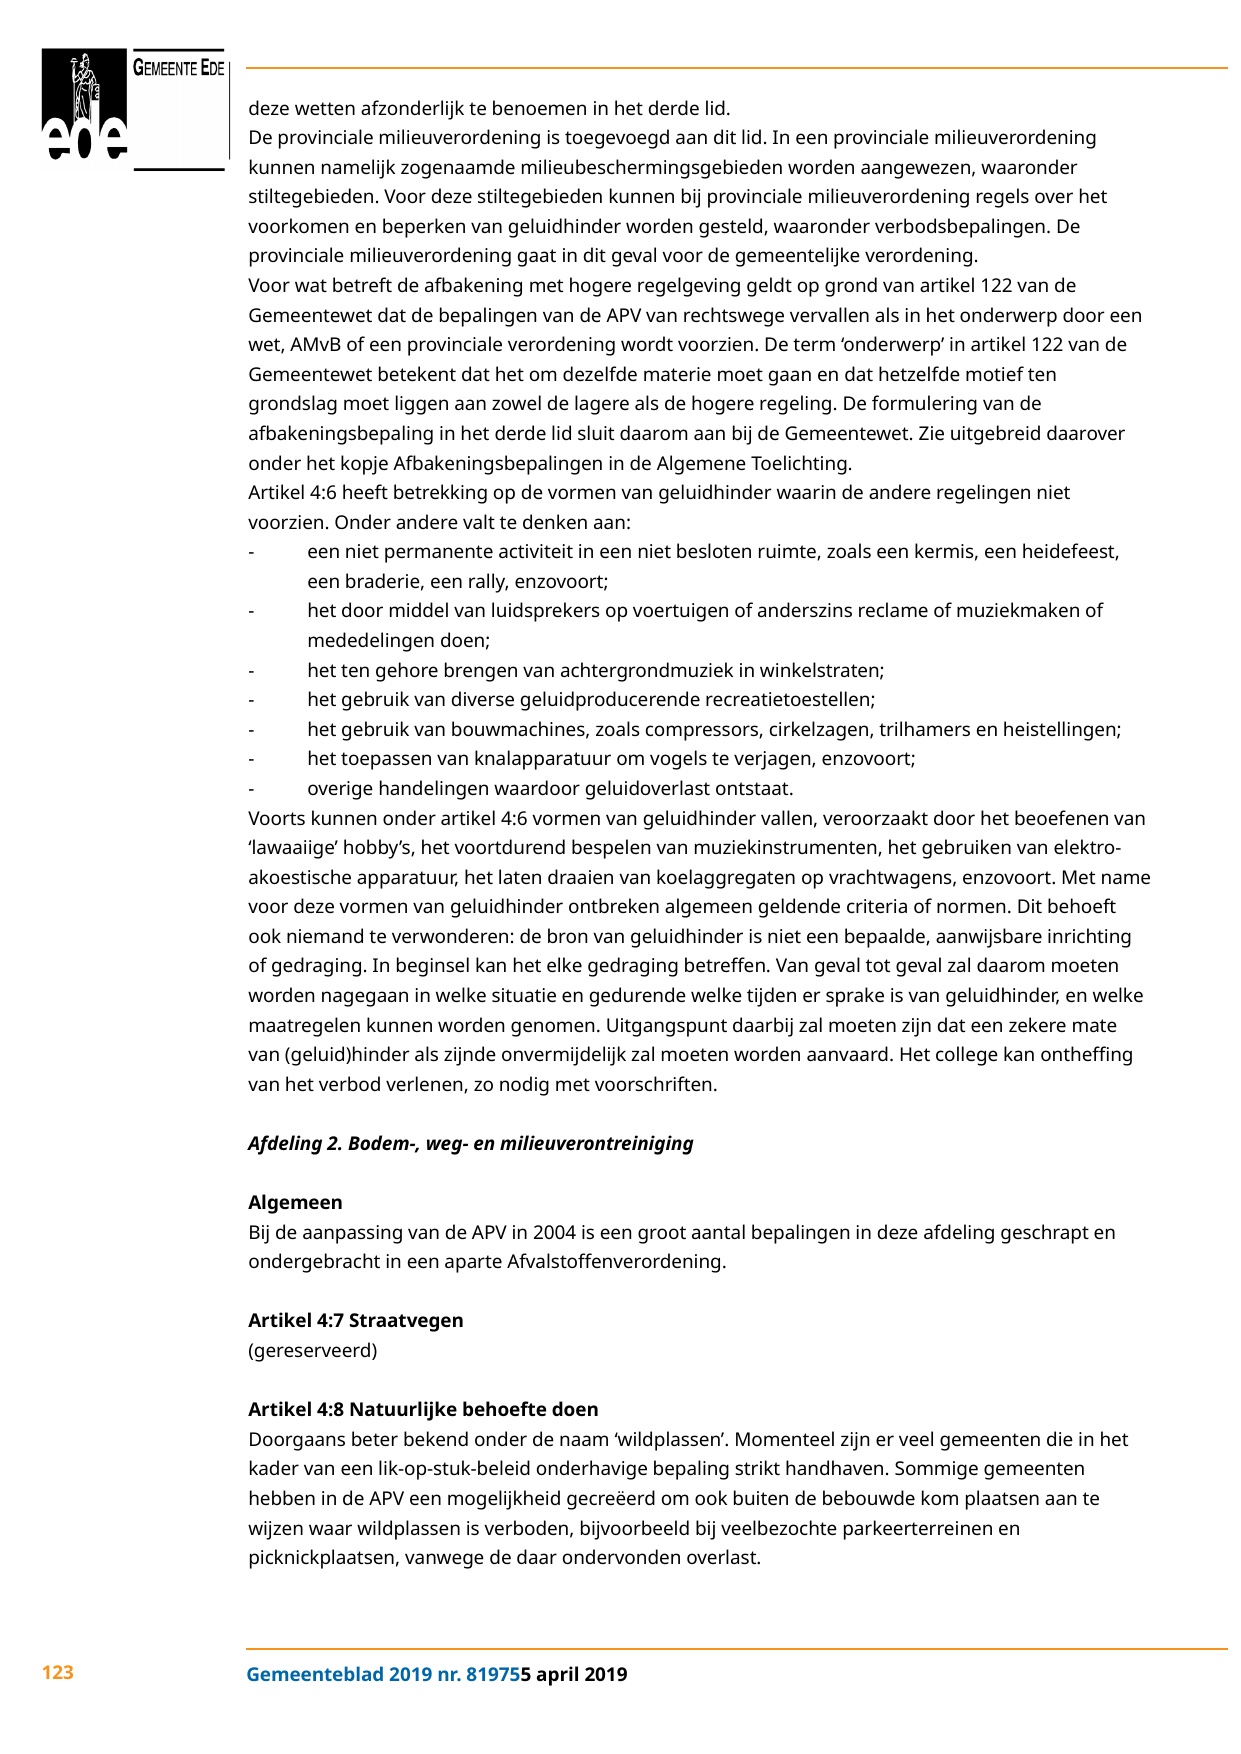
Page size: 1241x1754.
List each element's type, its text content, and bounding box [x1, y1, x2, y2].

text Voor wat betreft de afbakening met hogere regelgeving geldt op grond van artikel 122 van de Gemeentewet dat de bepalingen van de APV van rechtswege vervallen als in het onderwerp door een wet, AMvB of een provinciale verordening wordt voorzien. De term ‘onderwerp’ in artikel 122 van de Gemeentewet betekent dat het om dezelfde materie moet gaan en dat hetzelfde motief ten grondslag moet liggen aan zowel de lagere als de hogere regeling. De formulering van de afbakeningsbepaling in het derde lid sluit daarom aan bij de Gemeentewet. Zie uitgebreid daarover onder het kopje Afbakeningsbepalingen in de Algemene Toelichting. [248, 272, 1152, 476]
text Bij de aanpassing van de APV in 2004 is een groot aantal bepalingen in deze afdeling geschrapt en ondergebracht in een aparte Afvalstoffenverordening. [248, 1219, 1152, 1274]
list het door middel van luidsprekers op voertuigen of anderszins reclame of muziekmaken of mededelingen doen; [248, 598, 1152, 653]
text Afdeling 2. Bodem-, weg- en milieuverontreiniging [248, 1130, 1152, 1156]
text Artikel 4:6 heeft betrekking op de vormen van geluidhinder waarin de andere regelingen niet voorzien. Onder andere valt te denken aan: [248, 479, 1152, 535]
text Artikel 4:8 Natuurlijke behoefte doen [248, 1396, 1152, 1422]
list het ten gehore brengen van achtergrondmuziek in winkelstraten; [248, 657, 1152, 683]
text deze wetten afzonderlijk te benoemen in het derde lid. [248, 95, 1152, 121]
text De provinciale milieuverordening is toegevoegd aan dit lid. In een provinciale milieuverordening kunnen namelijk zogenaamde milieubeschermingsgebieden worden aangewezen, waaronder stiltegebieden. Voor deze stiltegebieden kunnen bij provinciale milieuverordening regels over het voorkomen en beperken van geluidhinder worden gesteld, waaronder verbodsbepalingen. De provinciale milieuverordening gaat in dit geval voor de gemeentelijke verordening. [248, 124, 1152, 268]
text (gereserveerd) [248, 1337, 1152, 1363]
picture [41, 47, 231, 172]
list het gebruik van bouwmachines, zoals compressors, cirkelzagen, trilhamers en heistellingen; [248, 716, 1152, 742]
text Artikel 4:7 Straatvegen [248, 1308, 1152, 1333]
text Doorgaans beter bekend onder de naam ‘wildplassen’. Momenteel zijn er veel gemeenten die in het kader van een lik-op-stuk-beleid onderhavige bepaling strikt handhaven. Sommige gemeenten hebben in de APV een mogelijkheid gecreëerd om ook buiten de bebouwde kom plaatsen aan te wijzen waar wildplassen is verboden, bijvoorbeeld bij veelbezochte parkeerterreinen en picknickplaatsen, vanwege de daar ondervonden overlast. [248, 1426, 1152, 1570]
text Algemeen [248, 1189, 1152, 1215]
list een niet permanente activiteit in een niet besloten ruimte, zoals een kermis, een heidefeest, een braderie, een rally, enzovoort; [248, 538, 1152, 594]
list overige handelingen waardoor geluidoverlast ontstaat. [248, 775, 1152, 801]
text Voorts kunnen onder artikel 4:6 vormen van geluidhinder vallen, veroorzaakt door het beoefenen van ‘lawaaiige’ hobby’s, het voortdurend bespelen van muziekinstrumenten, het gebruiken van elektro- akoestische apparatuur, het laten draaien van koelaggregaten op vrachtwagens, enzovoort. Met name voor deze vormen van geluidhinder ontbreken algemeen geldende criteria of normen. Dit behoeft ook niemand te verwonderen: de bron van geluidhinder is niet een bepaalde, aanwijsbare inrichting of gedraging. In beginsel kan het elke gedraging betreffen. Van geval tot geval zal daarom moeten worden nagegaan in welke situatie en gedurende welke tijden er sprake is van geluidhinder, en welke maatregelen kunnen worden genomen. Uitgangspunt daarbij zal moeten zijn dat een zekere mate van (geluid)hinder als zijnde onvermijdelijk zal moeten worden aanvaard. Het college kan ontheffing van het verbod verlenen, zo nodig met voorschriften. [248, 805, 1152, 1097]
list het toepassen van knalapparatuur om vogels te verjagen, enzovoort; [248, 746, 1152, 771]
list het gebruik van diverse geluidproducerende recreatietoestellen; [248, 686, 1152, 712]
